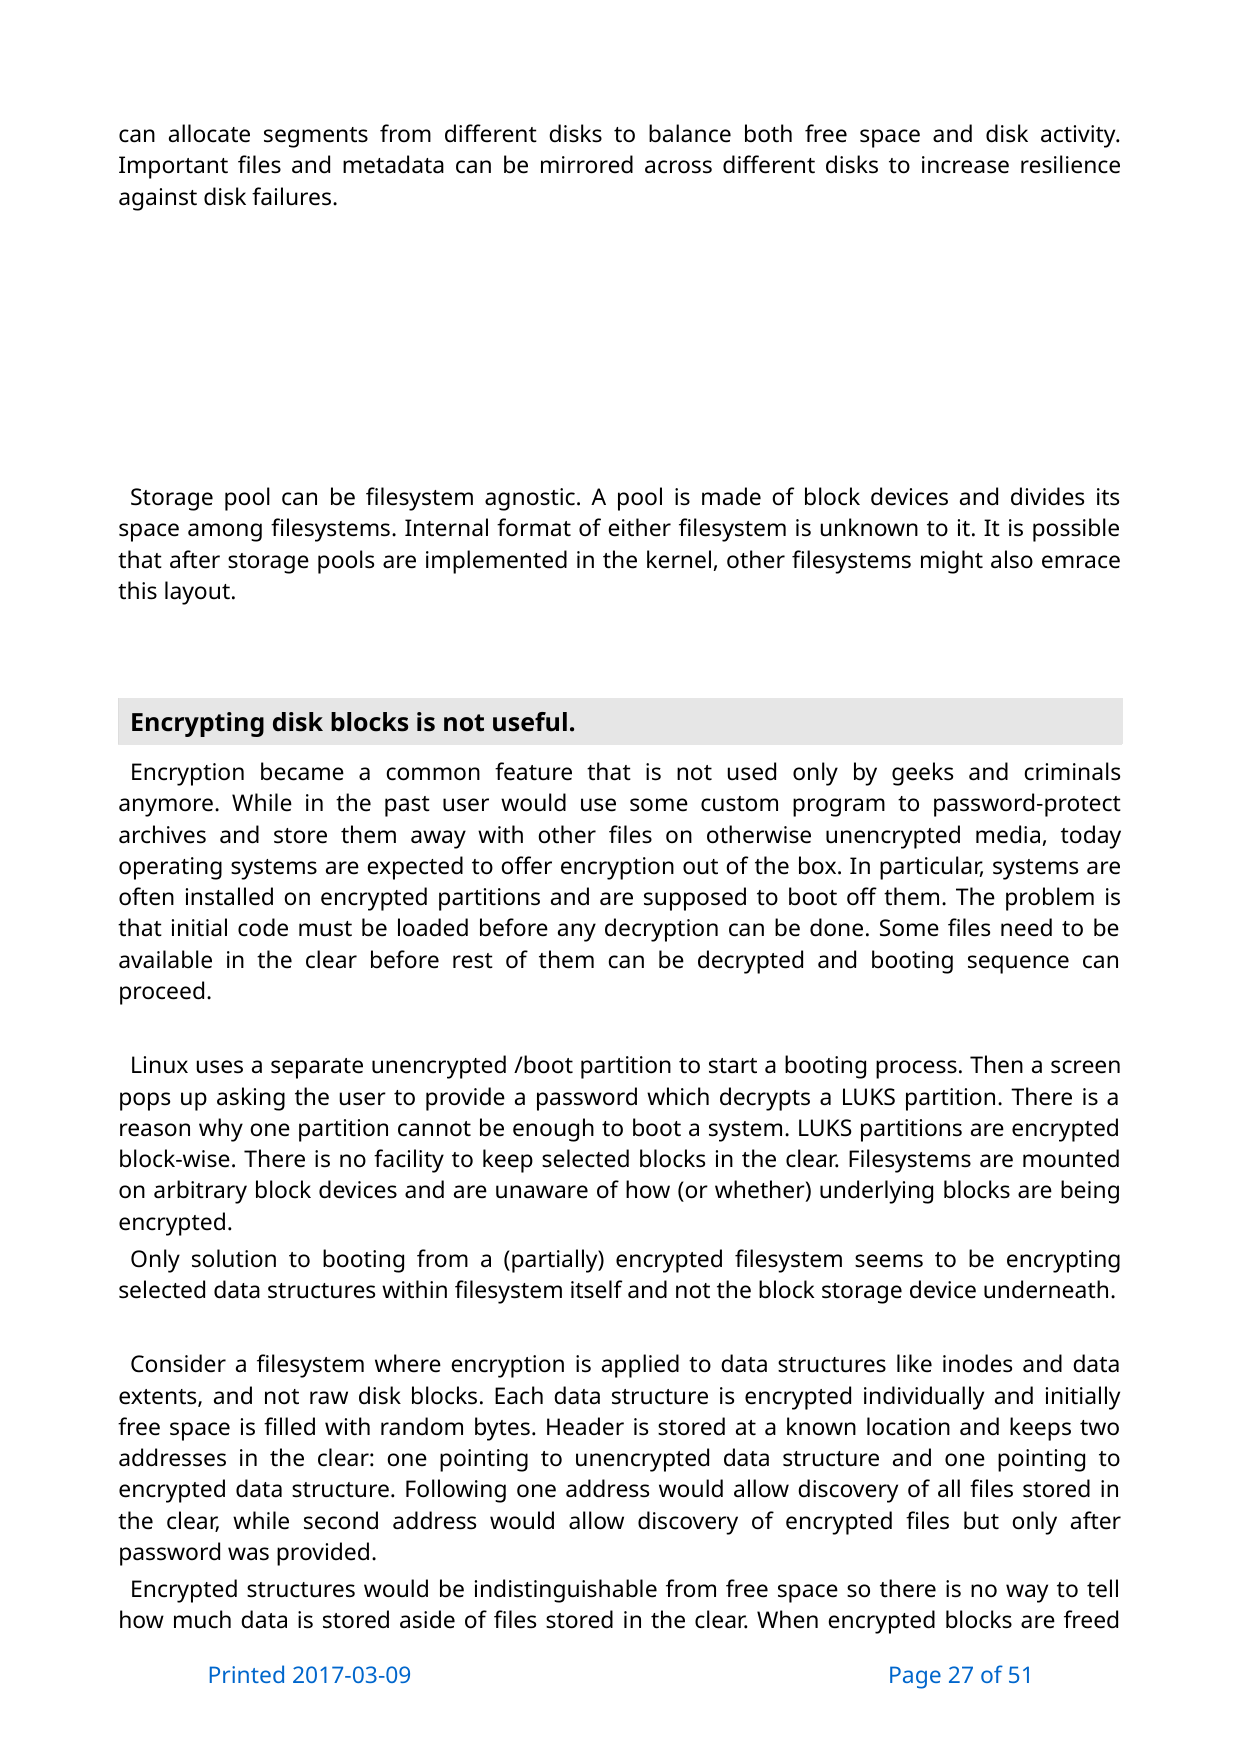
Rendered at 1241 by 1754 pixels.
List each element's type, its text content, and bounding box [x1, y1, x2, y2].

text Encryption became a common feature that is not used only by geeks and criminals anymore. While in the past user would use some custom program to password-protect archives and store them away with other files on otherwise unencrypted media, today operating systems are expected to offer encryption out of the box. In particular, systems are often installed on encrypted partitions and are supposed to boot off them. The problem is that initial code must be loaded before any decryption can be done. Some files need to be available in the clear before rest of them can be decrypted and booting sequence can proceed. [118, 756, 1122, 1006]
text Storage pool can be filesystem agnostic. A pool is made of block devices and divides its space among filesystems. Internal format of either filesystem is unknown to it. It is possible that after storage pools are implemented in the kernel, other filesystems might also emrace this layout. [118, 481, 1122, 606]
text Only solution to booting from a (partially) encrypted filesystem seems to be encrypting selected data structures within filesystem itself and not the block storage device underneath. [118, 1243, 1122, 1305]
text Consider a filesystem where encryption is applied to data structures like inodes and data extents, and not raw disk blocks. Each data structure is encrypted individually and initially free space is filled with random bytes. Header is stored at a known location and keeps two addresses in the clear: one pointing to unencrypted data structure and one pointing to encrypted data structure. Following one address would allow discovery of all files stored in the clear, while second address would allow discovery of encrypted files but only after password was provided. [118, 1348, 1122, 1567]
text Linux uses a separate unencrypted /boot partition to start a booting process. Then a screen pops up asking the user to provide a password which decrypts a LUKS partition. There is a reason why one partition cannot be enough to boot a system. LUKS partitions are encrypted block-wise. There is no facility to keep selected blocks in the clear. Filesystems are mounted on arbitrary block devices and are unaware of how (or whether) underlying blocks are being encrypted. [118, 1049, 1122, 1237]
text can allocate segments from different disks to balance both free space and disk activity. Important files and metadata can be mirrored across different disks to increase resilience against disk failures. [118, 118, 1122, 212]
subtitle Encrypting disk blocks is not useful. [119, 699, 1122, 744]
text Encrypted structures would be indistinguishable from free space so there is no way to tell how much data is stored aside of files stored in the clear. When encrypted blocks are freed [118, 1573, 1122, 1636]
